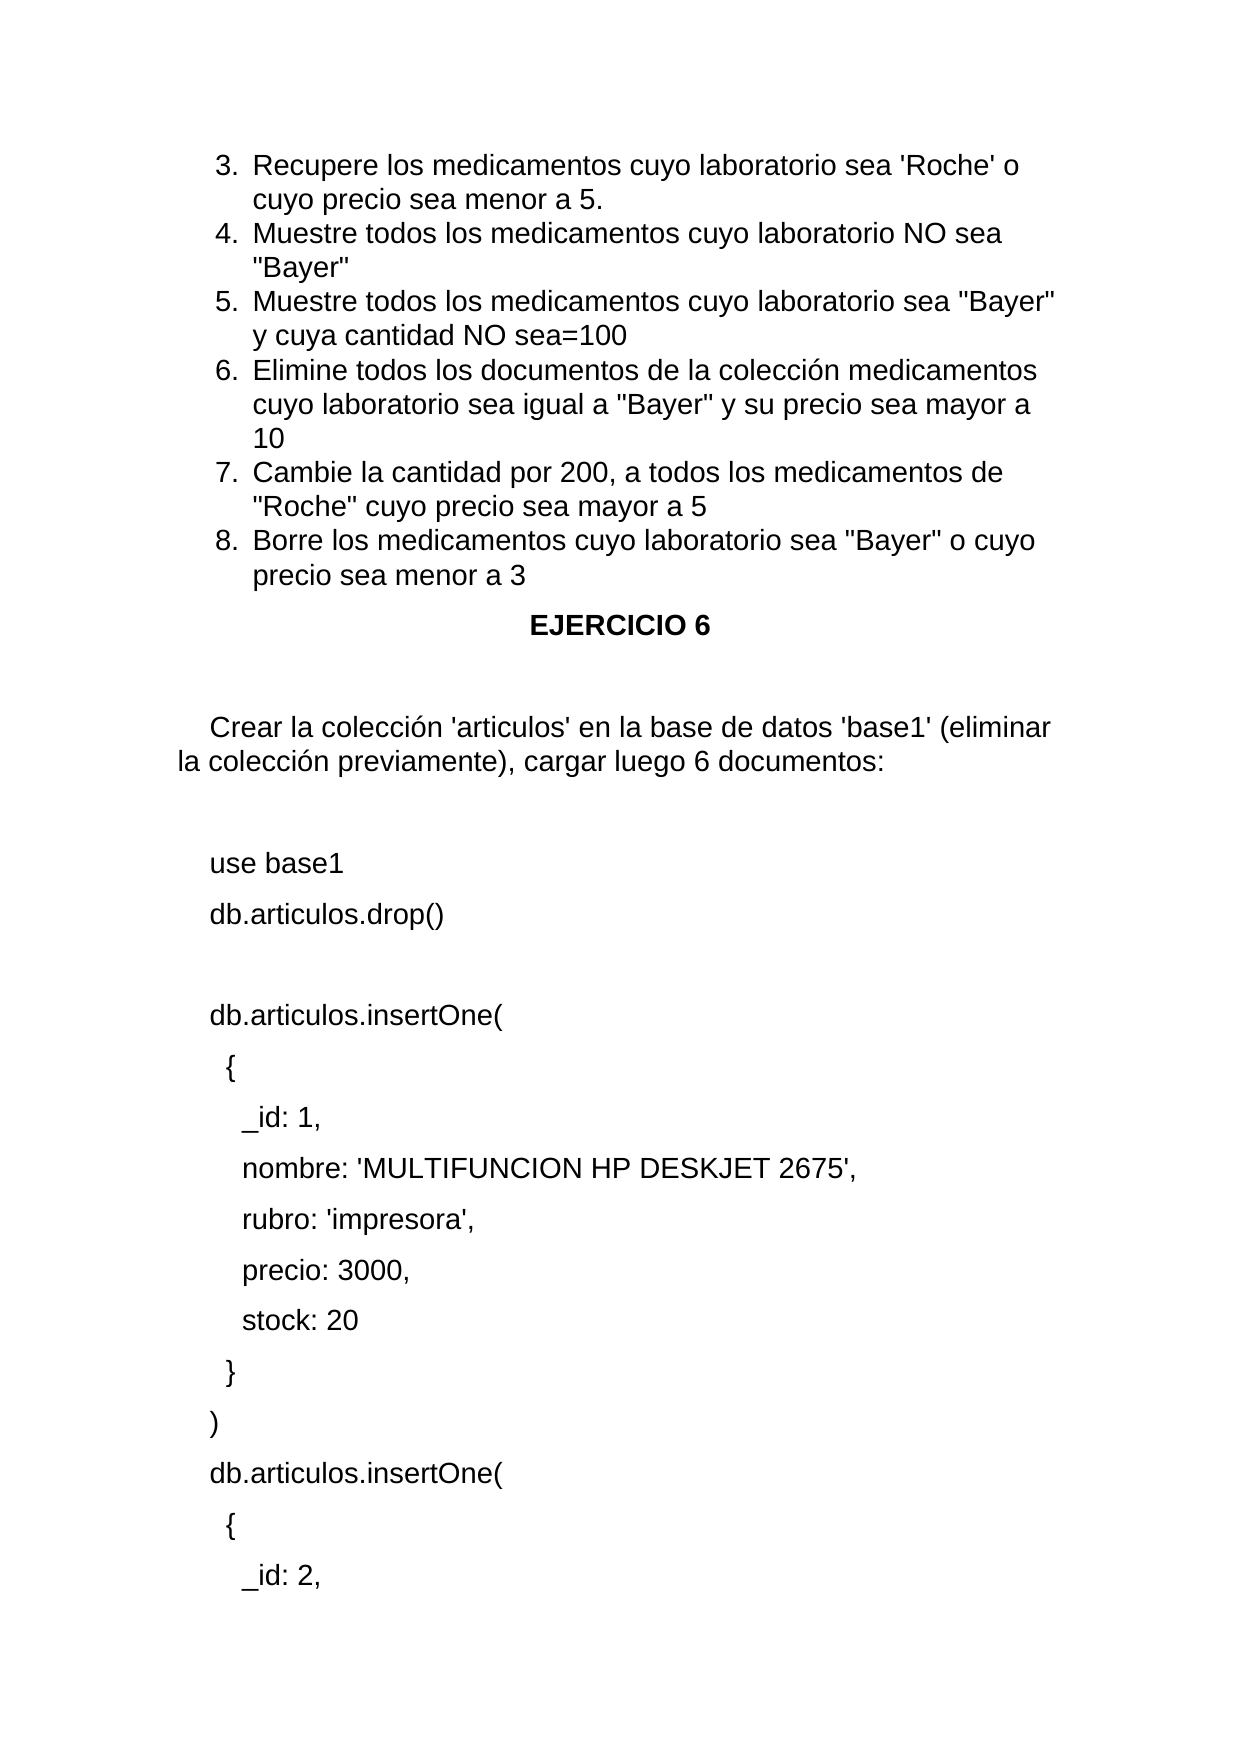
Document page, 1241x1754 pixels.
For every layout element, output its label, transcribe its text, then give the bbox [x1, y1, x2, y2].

text ) [177, 1405, 1063, 1439]
text nombre: 'MULTIFUNCION HP DESKJET 2675', [177, 1151, 1063, 1184]
text rubro: 'impresora', [177, 1202, 1063, 1235]
text precio: 3000, [177, 1253, 1063, 1286]
list Recupere los medicamentos cuyo laboratorio sea 'Roche' o cuyo precio sea menor a 5. [215, 148, 1063, 215]
text db.articulos.insertOne( [177, 1456, 1063, 1489]
text { [177, 1507, 1063, 1540]
list Elimine todos los documentos de la colección medicamentos cuyo laboratorio sea igual a "Bayer" y su precio sea mayor a 10 [215, 353, 1063, 454]
list Borre los medicamentos cuyo laboratorio sea "Bayer" o cuyo precio sea menor a 3 [215, 523, 1063, 591]
text db.articulos.insertOne( [177, 998, 1063, 1032]
text use base1 [177, 846, 1063, 879]
text { [177, 1049, 1063, 1083]
text _id: 1, [177, 1100, 1063, 1134]
list Muestre todos los medicamentos cuyo laboratorio NO sea "Bayer" [215, 216, 1063, 284]
list Cambie la cantidad por 200, a todos los medicamentos de "Roche" cuyo precio sea mayor a 5 [215, 455, 1063, 523]
list Muestre todos los medicamentos cuyo laboratorio sea "Bayer" y cuya cantidad NO sea=100 [215, 284, 1063, 352]
text db.articulos.drop() [177, 897, 1063, 930]
text } [177, 1354, 1063, 1388]
text stock: 20 [177, 1303, 1063, 1337]
text EJERCICIO 6 [177, 608, 1063, 642]
text _id: 2, [177, 1558, 1063, 1591]
text Crear la colección 'articulos' en la base de datos 'base1' (eliminar la colección previamente), cargar luego 6 documentos: [177, 710, 1063, 778]
